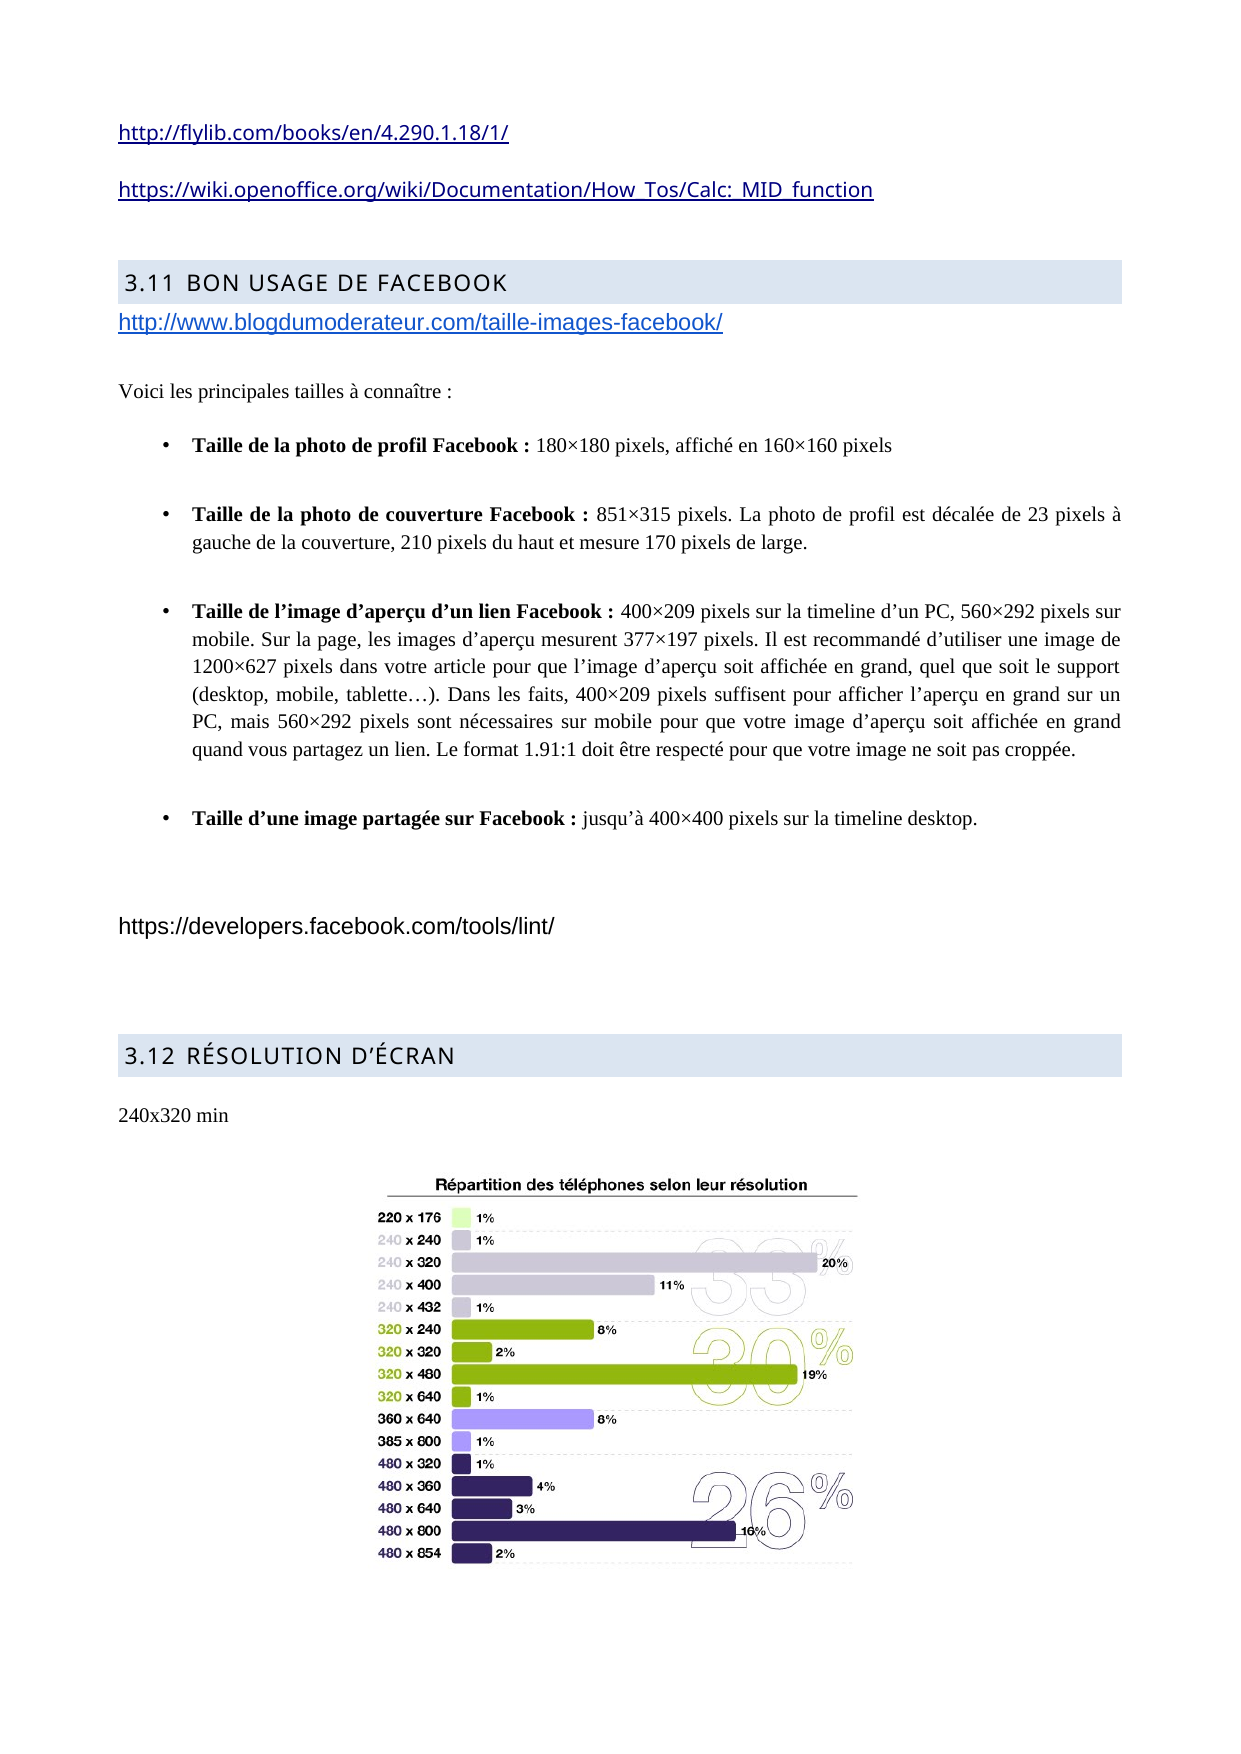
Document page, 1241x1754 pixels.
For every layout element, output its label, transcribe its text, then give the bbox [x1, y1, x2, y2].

subtitle Bon usage de Facebook [124, 267, 1116, 298]
list Taille d’une image partagée sur Facebook : jusqu’à 400×400 pixels sur la timeline desktop. [162, 806, 1122, 830]
list Taille de la photo de profil Facebook : 180×180 pixels, affiché en 160×160 pixels [162, 433, 1122, 457]
text Voici les principales tailles à connaître : [118, 379, 1122, 403]
text 240x320 min [118, 1103, 1122, 1127]
picture [367, 1172, 873, 1575]
subtitle Résolution d’écran [124, 1040, 1116, 1071]
list Taille de la photo de couverture Facebook : 851×315 pixels. La photo de profil est décalée de 23 pixels à gauche de la couverture, 210 pixels du haut et mesure 170 pixels de large. [162, 502, 1122, 554]
text http://www.blogdumoderateur.com/taille-images-facebook/ [118, 309, 1122, 336]
text https://wiki.openoffice.org/wiki/Documentation/How_Tos/Calc:_MID_function [118, 175, 1122, 203]
text http://flylib.com/books/en/4.290.1.18/1/ [118, 118, 1122, 147]
list Taille de l’image d’aperçu d’un lien Facebook : 400×209 pixels sur la timeline d’un PC, 560×292 pixels sur mobile. Sur la page, les images d’aperçu mesurent 377×197 pixels. Il est recommandé d’utiliser une image de 1200×627 pixels dans votre article pour que l’image d’aperçu soit affichée en grand, quel que soit le support (desktop, mobile, tablette…). Dans les faits, 400×209 pixels suffisent pour afficher l’aperçu en grand sur un PC, mais 560×292 pixels sont nécessaires sur mobile pour que votre image d’aperçu soit affichée en grand quand vous partagez un lien. Le format 1.91:1 doit être respecté pour que votre image ne soit pas croppée. [162, 599, 1122, 761]
text https://developers.facebook.com/tools/lint/ [118, 913, 1122, 939]
